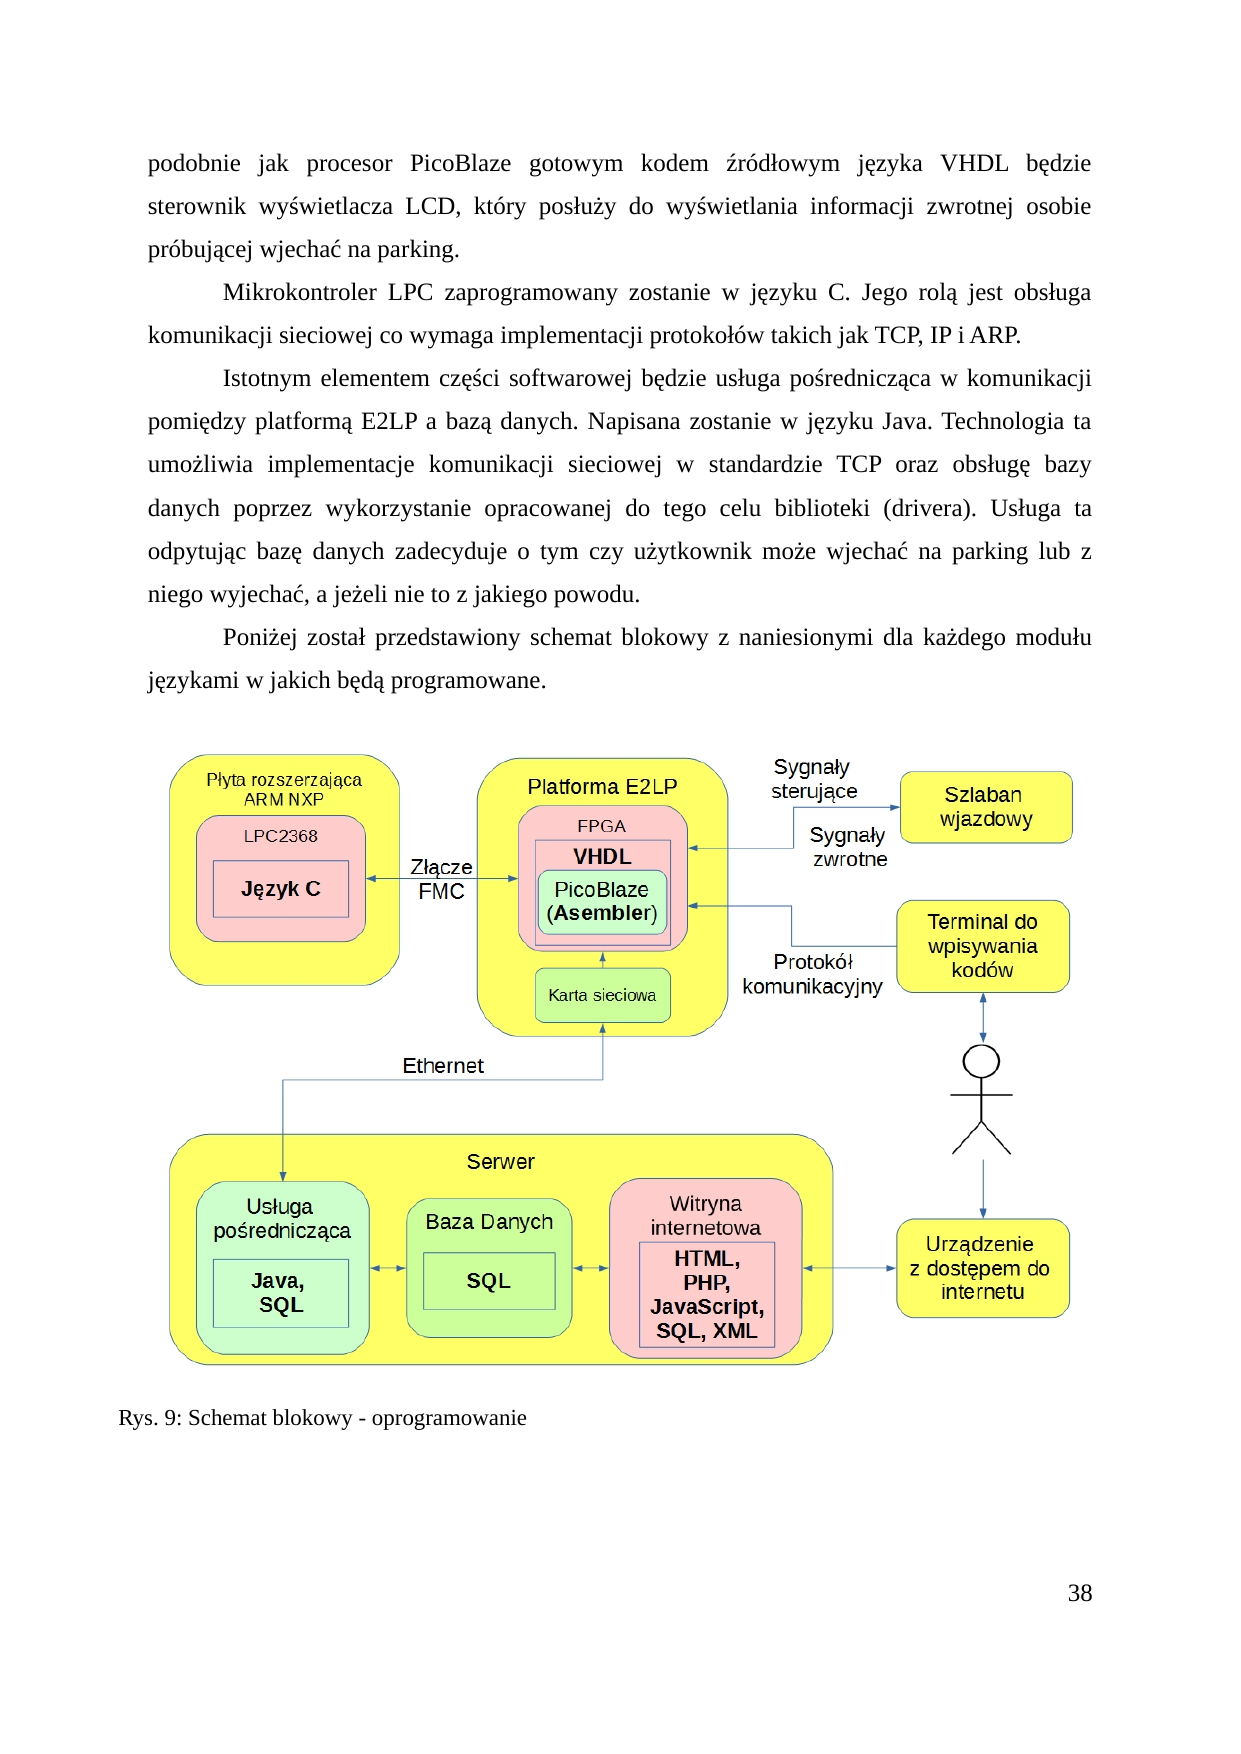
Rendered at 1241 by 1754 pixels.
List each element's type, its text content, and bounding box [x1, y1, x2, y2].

text Istotnym elementem części softwarowej będzie usługa pośrednicząca w komunikacji pomiędzy platformą E2LP a bazą danych. Napisana zostanie w języku Java. Technologia ta umożliwia implementacje komunikacji sieciowej w standardzie TCP oraz obsługę bazy danych poprzez wykorzystanie opracowanej do tego celu biblioteki (drivera). Usługa ta odpytując bazę danych zadecyduje o tym czy użytkownik może wjechać na parking lub z niego wyjechać, a jeżeli nie to z jakiego powodu. [148, 363, 1093, 608]
text podobnie jak procesor PicoBlaze gotowym kodem źródłowym języka VHDL będzie sterownik wyświetlacza LCD, który posłuży do wyświetlania informacji zwrotnej osobie próbującej wjechać na parking. [148, 148, 1093, 263]
text Rys. 9: Schemat blokowy - oprogramowanie [118, 1404, 1122, 1430]
text Mikrokontroler LPC zaprogramowany zostanie w języku C. Jego rolą jest obsługa komunikacji sieciowej co wymaga implementacji protokołów takich jak TCP, IP i ARP. [148, 277, 1093, 349]
picture [118, 720, 1123, 1404]
text Poniżej został przedstawiony schemat blokowy z naniesionymi dla każdego modułu językami w jakich będą programowane. [148, 622, 1093, 694]
